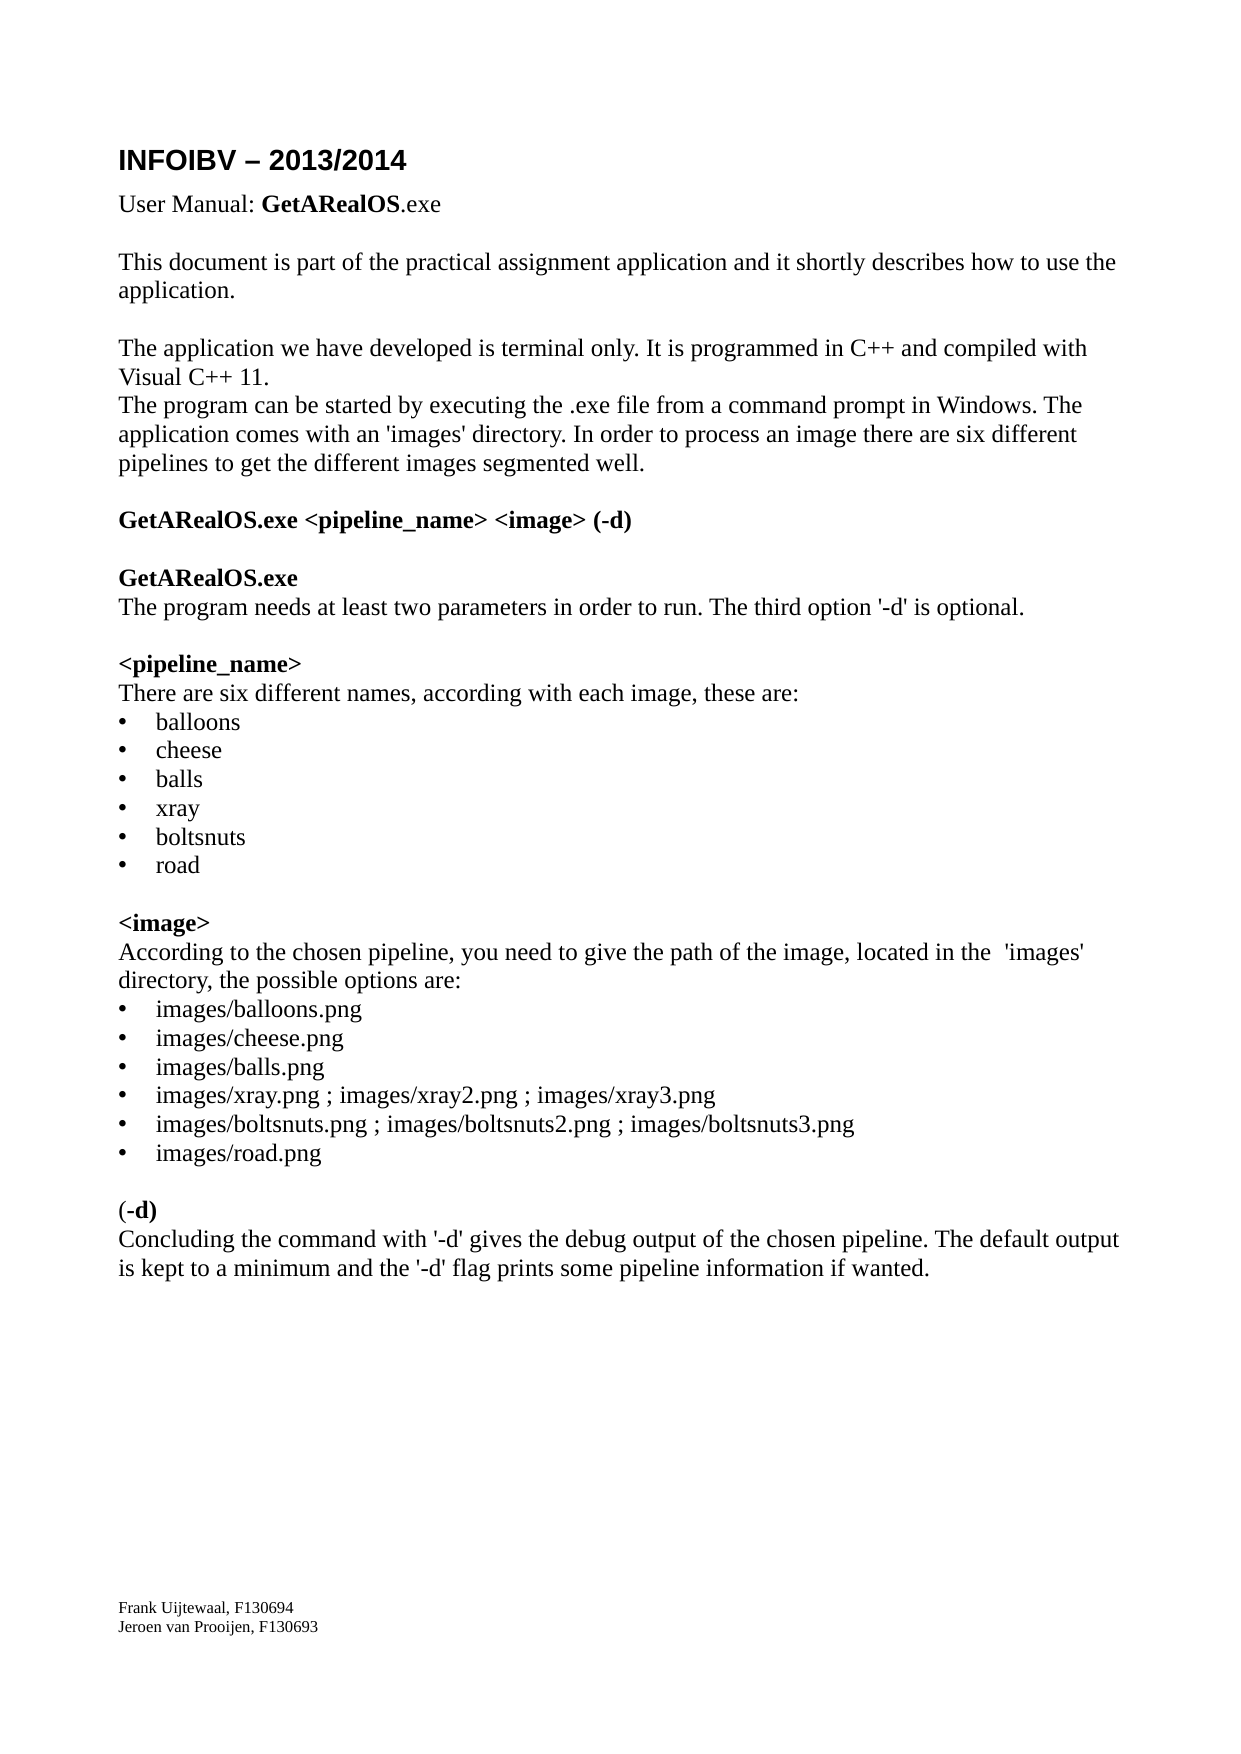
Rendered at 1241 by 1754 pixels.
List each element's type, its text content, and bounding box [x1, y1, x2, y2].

text The program can be started by executing the .exe file from a command prompt in Windows. The application comes with an 'images' directory. In order to process an image there are six different pipelines to get the different images segmented well. [118, 390, 1122, 477]
list images/boltsnuts.png ; images/boltsnuts2.png ; images/boltsnuts3.png [118, 1109, 1122, 1138]
text The application we have developed is terminal only. It is programmed in C++ and compiled with Visual C++ 11. [118, 333, 1122, 390]
text User Manual: GetARealOS.exe [118, 189, 1122, 218]
text (-d) [44, 1195, 1122, 1224]
list images/xray.png ; images/xray2.png ; images/xray3.png [118, 1080, 1122, 1109]
text This document is part of the practical assignment application and it shortly describes how to use the application. [118, 247, 1122, 304]
text According to the chosen pipeline, you need to give the path of the image, located in the 'images' directory, the possible options are: [44, 937, 1122, 994]
list images/road.png [118, 1138, 1122, 1167]
text <image> [44, 908, 1122, 937]
list cheese [118, 735, 1122, 764]
text Concluding the command with '-d' gives the debug output of the chosen pipeline. The default output is kept to a minimum and the '-d' flag prints some pipeline information if wanted. [44, 1224, 1122, 1282]
list road [118, 850, 1122, 879]
text GetARealOS.exe <pipeline_name> <image> (-d) [118, 505, 1122, 534]
text <pipeline_name> [44, 649, 1122, 678]
list xray [118, 793, 1122, 822]
list balls [118, 764, 1122, 793]
text GetARealOS.exe [118, 563, 1122, 592]
list boltsnuts [118, 822, 1122, 850]
list images/cheese.png [118, 1023, 1122, 1052]
text The program needs at least two parameters in order to run. The third option '-d' is optional. [118, 592, 1122, 620]
text There are six different names, according with each image, these are: [44, 678, 1122, 707]
subtitle INFOIBV – 2013/2014 [118, 143, 1122, 177]
list images/balloons.png [118, 994, 1122, 1023]
list balloons [118, 707, 1122, 735]
list images/balls.png [118, 1052, 1122, 1080]
